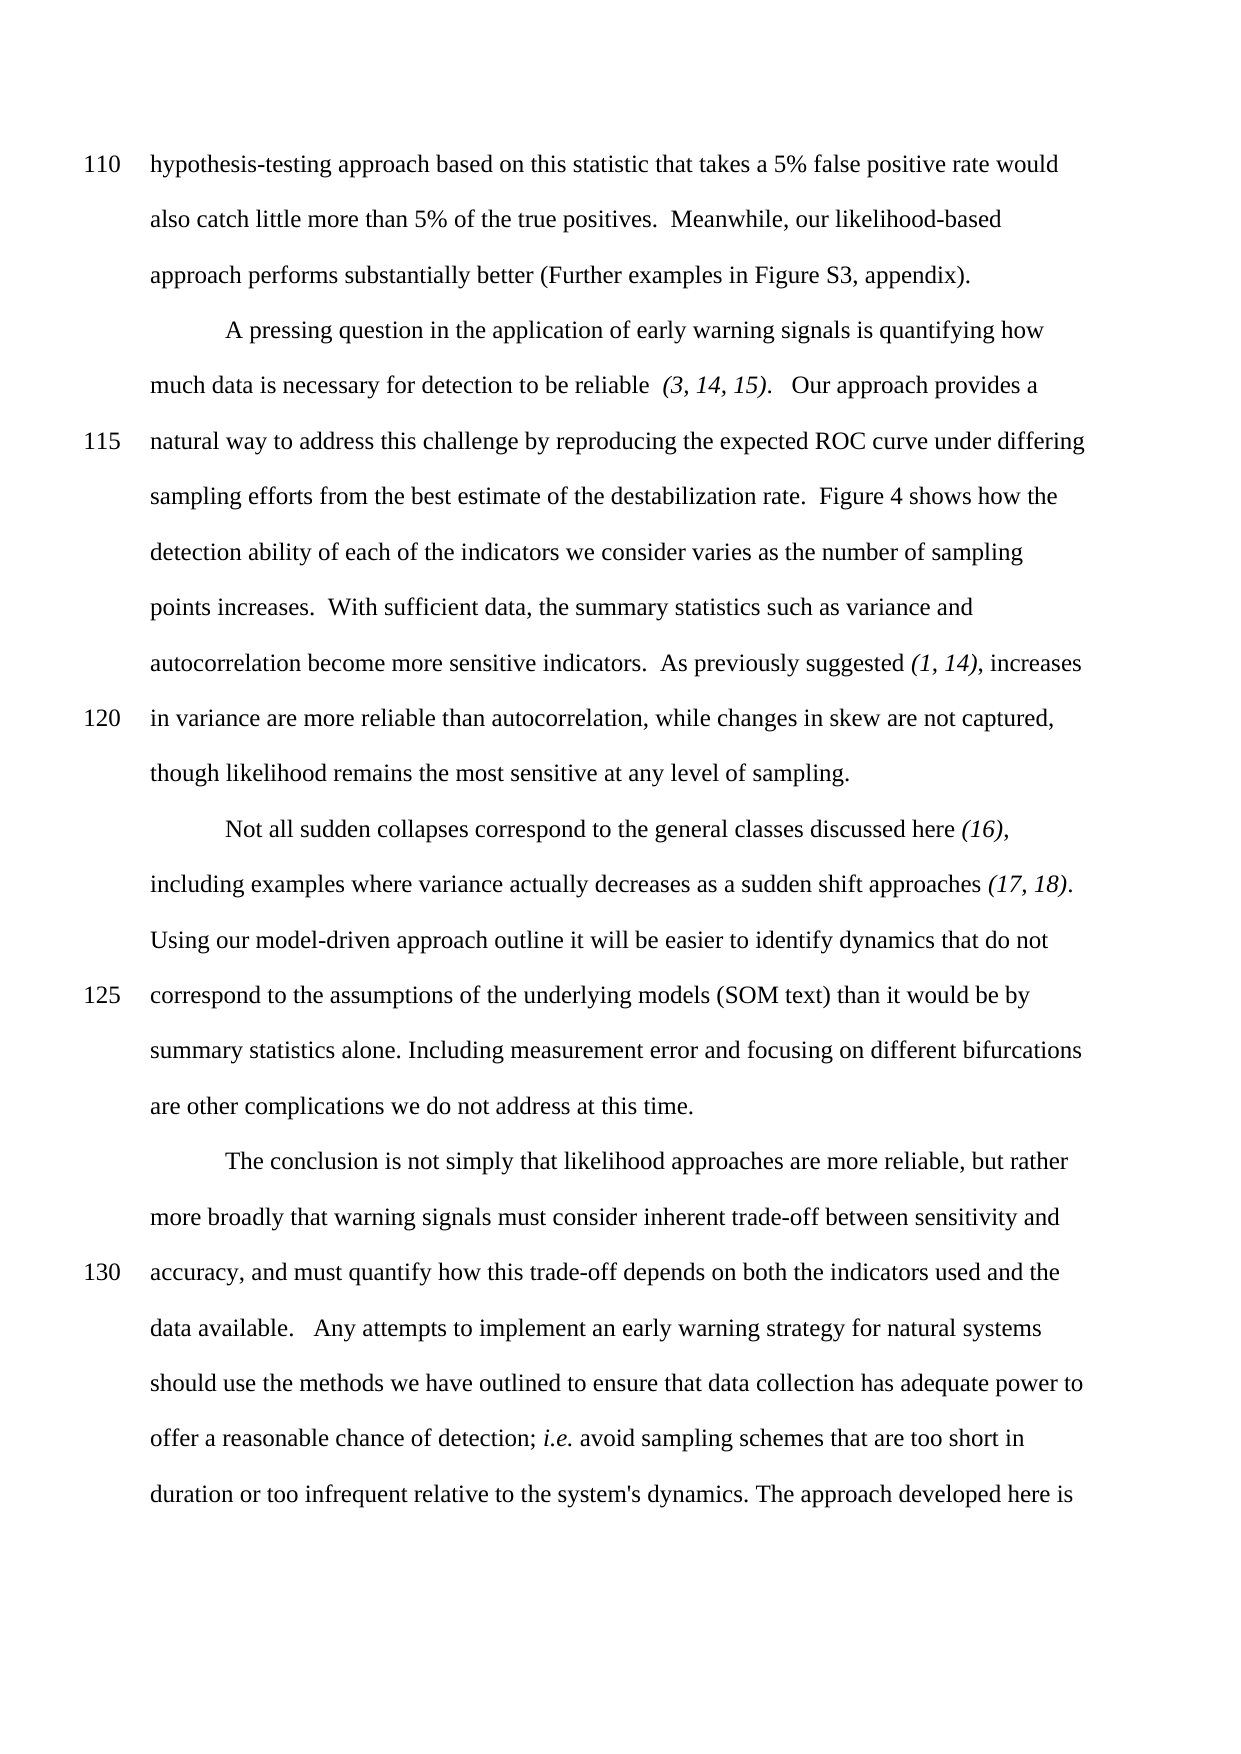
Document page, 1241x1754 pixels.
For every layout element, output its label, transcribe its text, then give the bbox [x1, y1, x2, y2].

text Not all sudden collapses correspond to the general classes discussed here (16)⁠, including examples where variance actually decreases as a sudden shift approaches (17, 18)⁠. Using our model-driven approach outline it will be easier to identify dynamics that do not correspond to the assumptions of the underlying models (SOM text) than it would be by summary statistics alone. Including measurement error and focusing on different bifurcations are other complications we do not address at this time. [150, 815, 1090, 1120]
text hypothesis-testing approach based on this statistic that takes a 5% false positive rate would also catch little more than 5% of the true positives. Meanwhile, our likelihood-based approach performs substantially better (Further examples in Figure S3, appendix). [150, 150, 1090, 288]
text The conclusion is not simply that likelihood approaches are more reliable, but rather more broadly that warning signals must consider inherent trade-off between sensitivity and accuracy, and must quantify how this trade-off depends on both the indicators used and the data available. Any attempts to implement an early warning strategy for natural systems should use the methods we have outlined to ensure that data collection has adequate power to offer a reasonable chance of detection; i.e. avoid sampling schemes that are too short in duration or too infrequent relative to the system's dynamics. The approach developed here is [150, 1147, 1090, 1508]
text A pressing question in the application of early warning signals is quantifying how much data is necessary for detection to be reliable (3, 14, 15)⁠. Our approach provides a natural way to address this challenge by reproducing the expected ROC curve under differing sampling efforts from the best estimate of the destabilization rate. Figure 4 shows how the detection ability of each of the indicators we consider varies as the number of sampling points increases. With sufficient data, the summary statistics such as variance and autocorrelation become more sensitive indicators. As previously suggested (1, 14)⁠, increases in variance are more reliable than autocorrelation, while changes in skew are not captured, though likelihood remains the most sensitive at any level of sampling. [150, 316, 1090, 787]
